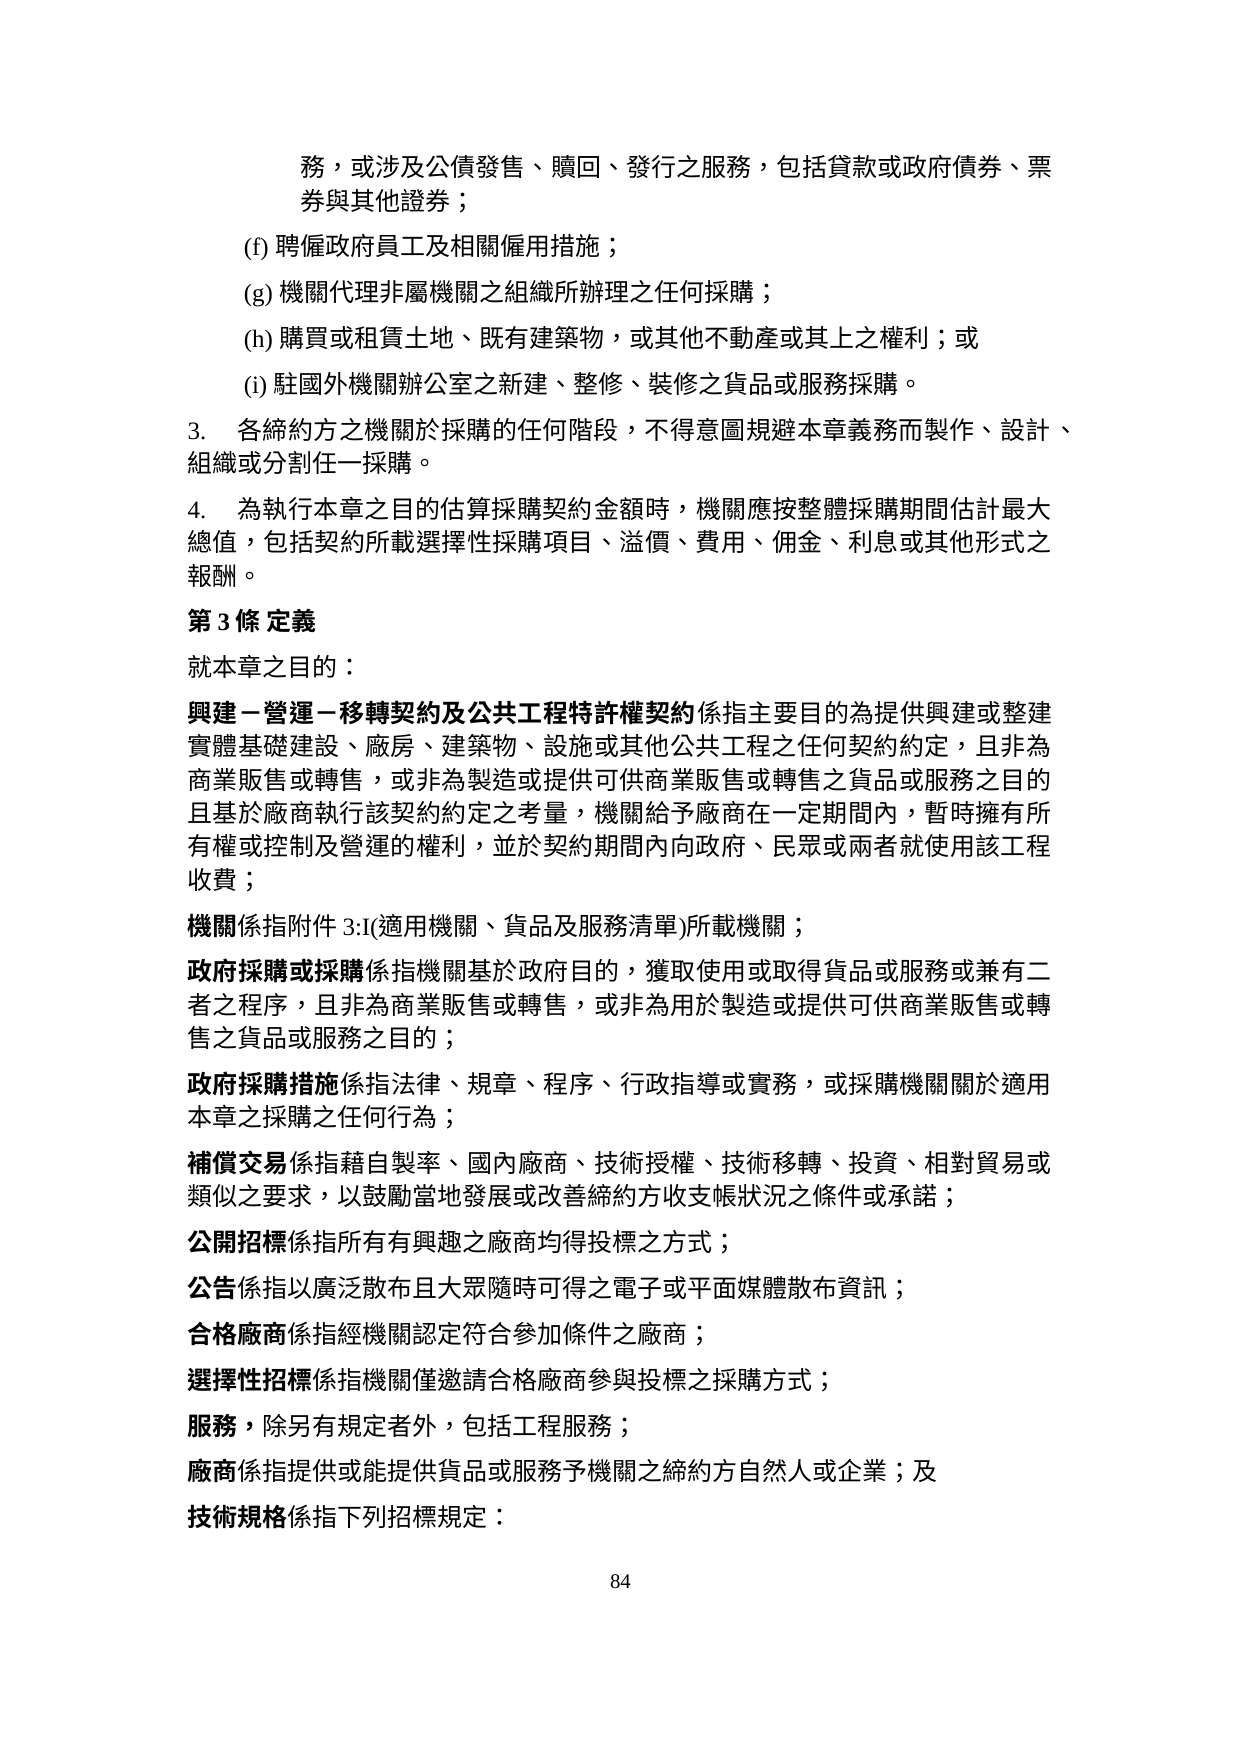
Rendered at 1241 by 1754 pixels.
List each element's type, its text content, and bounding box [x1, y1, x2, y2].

text 政府採購或採購係指機關基於政府目的，獲取使用或取得貨品或服務或兼有二者之程序，且非為商業販售或轉售，或非為用於製造或提供可供商業販售或轉售之貨品或服務之目的； [187, 954, 1053, 1054]
text 服務，除另有規定者外，包括工程服務； [187, 1408, 1053, 1442]
text 合格廠商係指經機關認定符合參加條件之廠商； [187, 1317, 1053, 1350]
text 機關係指附件3:I(適用機關、貨品及服務清單)所載機關； [187, 908, 1053, 942]
text 就本章之目的： [187, 650, 1053, 683]
text 3. 各締約方之機關於採購的任何階段，不得意圖規避本章義務而製作、設計、組織或分割任一採購。 [187, 412, 1053, 479]
text (i) 駐國外機關辦公室之新建、整修、裝修之貨品或服務採購。 [243, 367, 1053, 400]
text 政府採購措施係指法律、規章、程序、行政指導或實務，或採購機關關於適用本章之採購之任何行為； [187, 1067, 1053, 1133]
text 4. 為執行本章之目的估算採購契約金額時，機關應按整體採購期間估計最大總值，包括契約所載選擇性採購項目、溢價、費用、佣金、利息或其他形式之報酬。 [187, 492, 1053, 592]
text 第3條 定義 [187, 604, 1053, 637]
text 興建－營運－移轉契約及公共工程特許權契約係指主要目的為提供興建或整建實體基礎建設、廠房、建築物、設施或其他公共工程之任何契約約定，且非為商業販售或轉售，或非為製造或提供可供商業販售或轉售之貨品或服務之目的，且基於廠商執行該契約約定之考量，機關給予廠商在一定期間內，暫時擁有所有權或控制及營運的權利，並於契約期間內向政府、民眾或兩者就使用該工程收費； [187, 696, 1053, 896]
text 廠商係指提供或能提供貨品或服務予機關之締約方自然人或企業；及 [187, 1454, 1053, 1487]
text 技術規格係指下列招標規定： [187, 1500, 1053, 1533]
text 補償交易係指藉自製率、國內廠商、技術授權、技術移轉、投資、相對貿易或類似之要求，以鼓勵當地發展或改善締約方收支帳狀況之條件或承諾； [187, 1146, 1053, 1212]
text 公告係指以廣泛散布且大眾隨時可得之電子或平面媒體散布資訊； [187, 1271, 1053, 1304]
text 選擇性招標係指機關僅邀請合格廠商參與投標之採購方式； [187, 1362, 1053, 1396]
text (g) 機關代理非屬機關之組織所辦理之任何採購； [243, 275, 1053, 308]
text 公開招標係指所有有興趣之廠商均得投標之方式； [187, 1225, 1053, 1258]
text (h) 購買或租賃土地、既有建築物，或其他不動產或其上之權利；或 [243, 321, 1053, 354]
text (f) 聘僱政府員工及相關僱用措施； [243, 229, 1053, 262]
text 務，或涉及公債發售、贖回、發行之服務，包括貸款或政府債券、票券與其他證券； [243, 150, 1053, 217]
